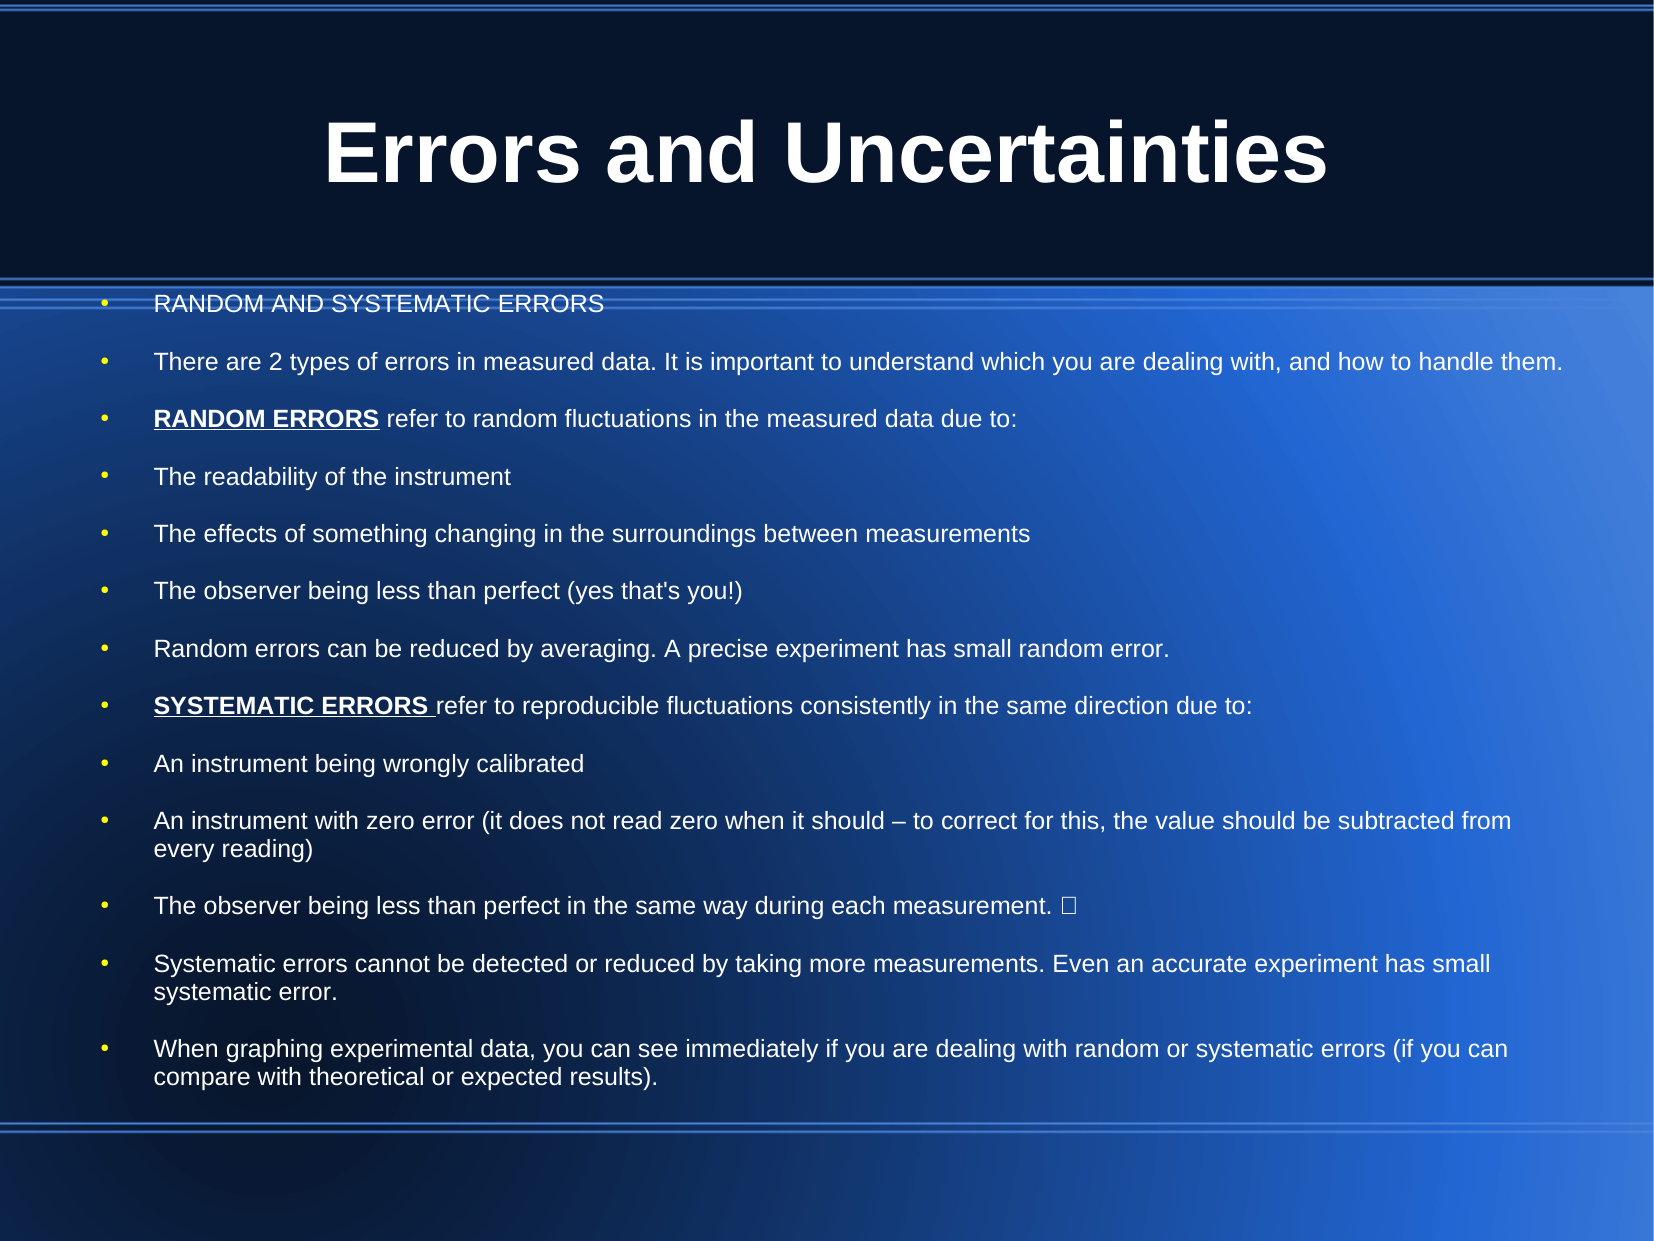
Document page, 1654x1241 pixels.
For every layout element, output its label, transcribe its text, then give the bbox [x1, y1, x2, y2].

list RANDOM AND SYSTEMATIC ERRORS There are 2 types of errors in measured data. It is important to understand which you are dealing with, and how to handle them. RANDOM ERRORS refer to random fluctuations in the measured data due to: The readability of the instrument The effects of something changing in the surroundings between measurements The observer being less than perfect (yes that's you!) Random errors can be reduced by averaging. A precise experiment has small random error. SYSTEMATIC ERRORS refer to reproducible fluctuations consistently in the same direction due to: An instrument being wrongly calibrated An instrument with zero error (it does not read zero when it should – to correct for this, the value should be subtracted from every reading) The observer being less than perfect in the same way during each measurement.  Systematic errors cannot be detected or reduced by taking more measurements. Even an accurate experiment has small systematic error. When graphing experimental data, you can see immediately if you are dealing with random or systematic errors (if you can compare with theoretical or expected results). [82, 290, 1571, 1109]
picture [0, 0, 1654, 1241]
title Errors and Uncertainties [82, 49, 1571, 257]
